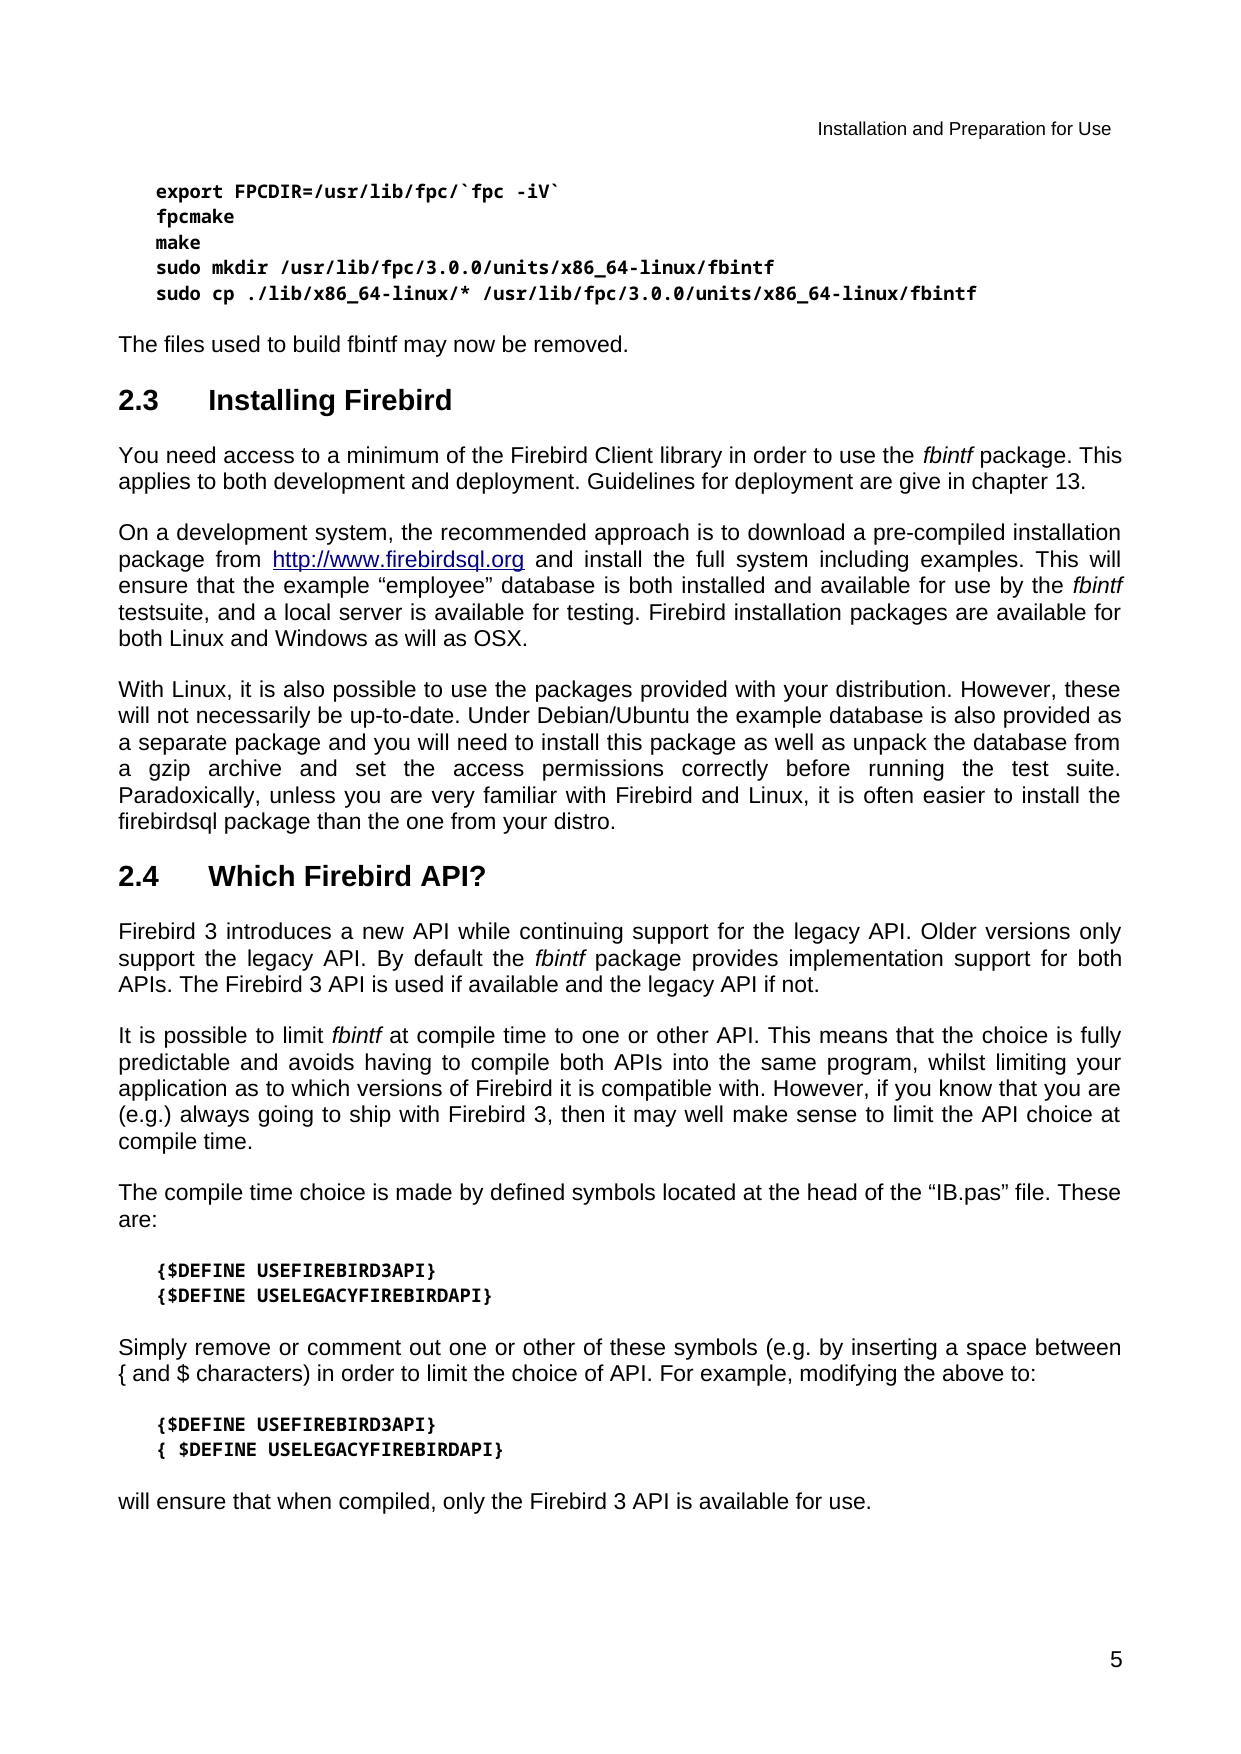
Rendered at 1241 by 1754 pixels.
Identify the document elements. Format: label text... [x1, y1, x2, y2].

text export FPCDIR=/usr/lib/fpc/`fpc -iV` [156, 178, 1122, 204]
text will ensure that when compiled, only the Firebird 3 API is available for use. [118, 1488, 1122, 1514]
text It is possible to limit fbintf at compile time to one or other API. This means that the choice is fully predictable and avoids having to compile both APIs into the same program, whilst limiting your application as to which versions of Firebird it is compatible with. However, if you know that you are (e.g.) always going to ship with Firebird 3, then it may well make sense to limit the API choice at compile time. [118, 1022, 1122, 1154]
text {$DEFINE USELEGACYFIREBIRDAPI} [156, 1282, 1122, 1308]
text Simply remove or comment out one or other of these symbols (e.g. by inserting a space between { and $ characters) in order to limit the choice of API. For example, modifying the above to: [118, 1333, 1122, 1386]
text sudo cp ./lib/x86_64-linux/* /usr/lib/fpc/3.0.0/units/x86_64-linux/fbintf [156, 280, 1122, 306]
subtitle Which Firebird API? [118, 859, 1122, 893]
text The files used to build fbintf may now be removed. [118, 331, 1122, 358]
subtitle Installing Firebird [118, 383, 1122, 416]
text { $DEFINE USELEGACYFIREBIRDAPI} [156, 1437, 1122, 1462]
text You need access to a minimum of the Firebird Client library in order to use the fbintf package. This applies to both development and deployment. Guidelines for deployment are give in chapter 13. [118, 442, 1122, 494]
text Firebird 3 introduces a new API while continuing support for the legacy API. Older versions only support the legacy API. By default the fbintf package provides implementation support for both APIs. The Firebird 3 API is used if available and the legacy API if not. [118, 918, 1122, 997]
text With Linux, it is also possible to use the packages provided with your distribution. However, these will not necessarily be up-to-date. Under Debian/Ubuntu the example database is also provided as a separate package and you will need to install this package as well as unpack the database from a gzip archive and set the access permissions correctly before running the test suite. Paradoxically, unless you are very familiar with Firebird and Linux, it is often easier to install the firebirdsql package than the one from your distro. [118, 676, 1122, 834]
text sudo mkdir /usr/lib/fpc/3.0.0/units/x86_64-linux/fbintf [156, 255, 1122, 280]
text On a development system, the recommended approach is to download a pre-compiled installation package from http://www.firebirdsql.org and install the full system including examples. This will ensure that the example “employee” database is both installed and available for use by the fbintf testsuite, and a local server is available for testing. Firebird installation packages are available for both Linux and Windows as will as OSX. [118, 519, 1122, 651]
text The compile time choice is made by defined symbols located at the head of the “IB.pas” file. These are: [118, 1179, 1122, 1232]
text make [156, 229, 1122, 255]
text fpcmake [156, 204, 1122, 229]
text {$DEFINE USEFIREBIRD3API} [156, 1257, 1122, 1282]
text {$DEFINE USEFIREBIRD3API} [156, 1411, 1122, 1437]
